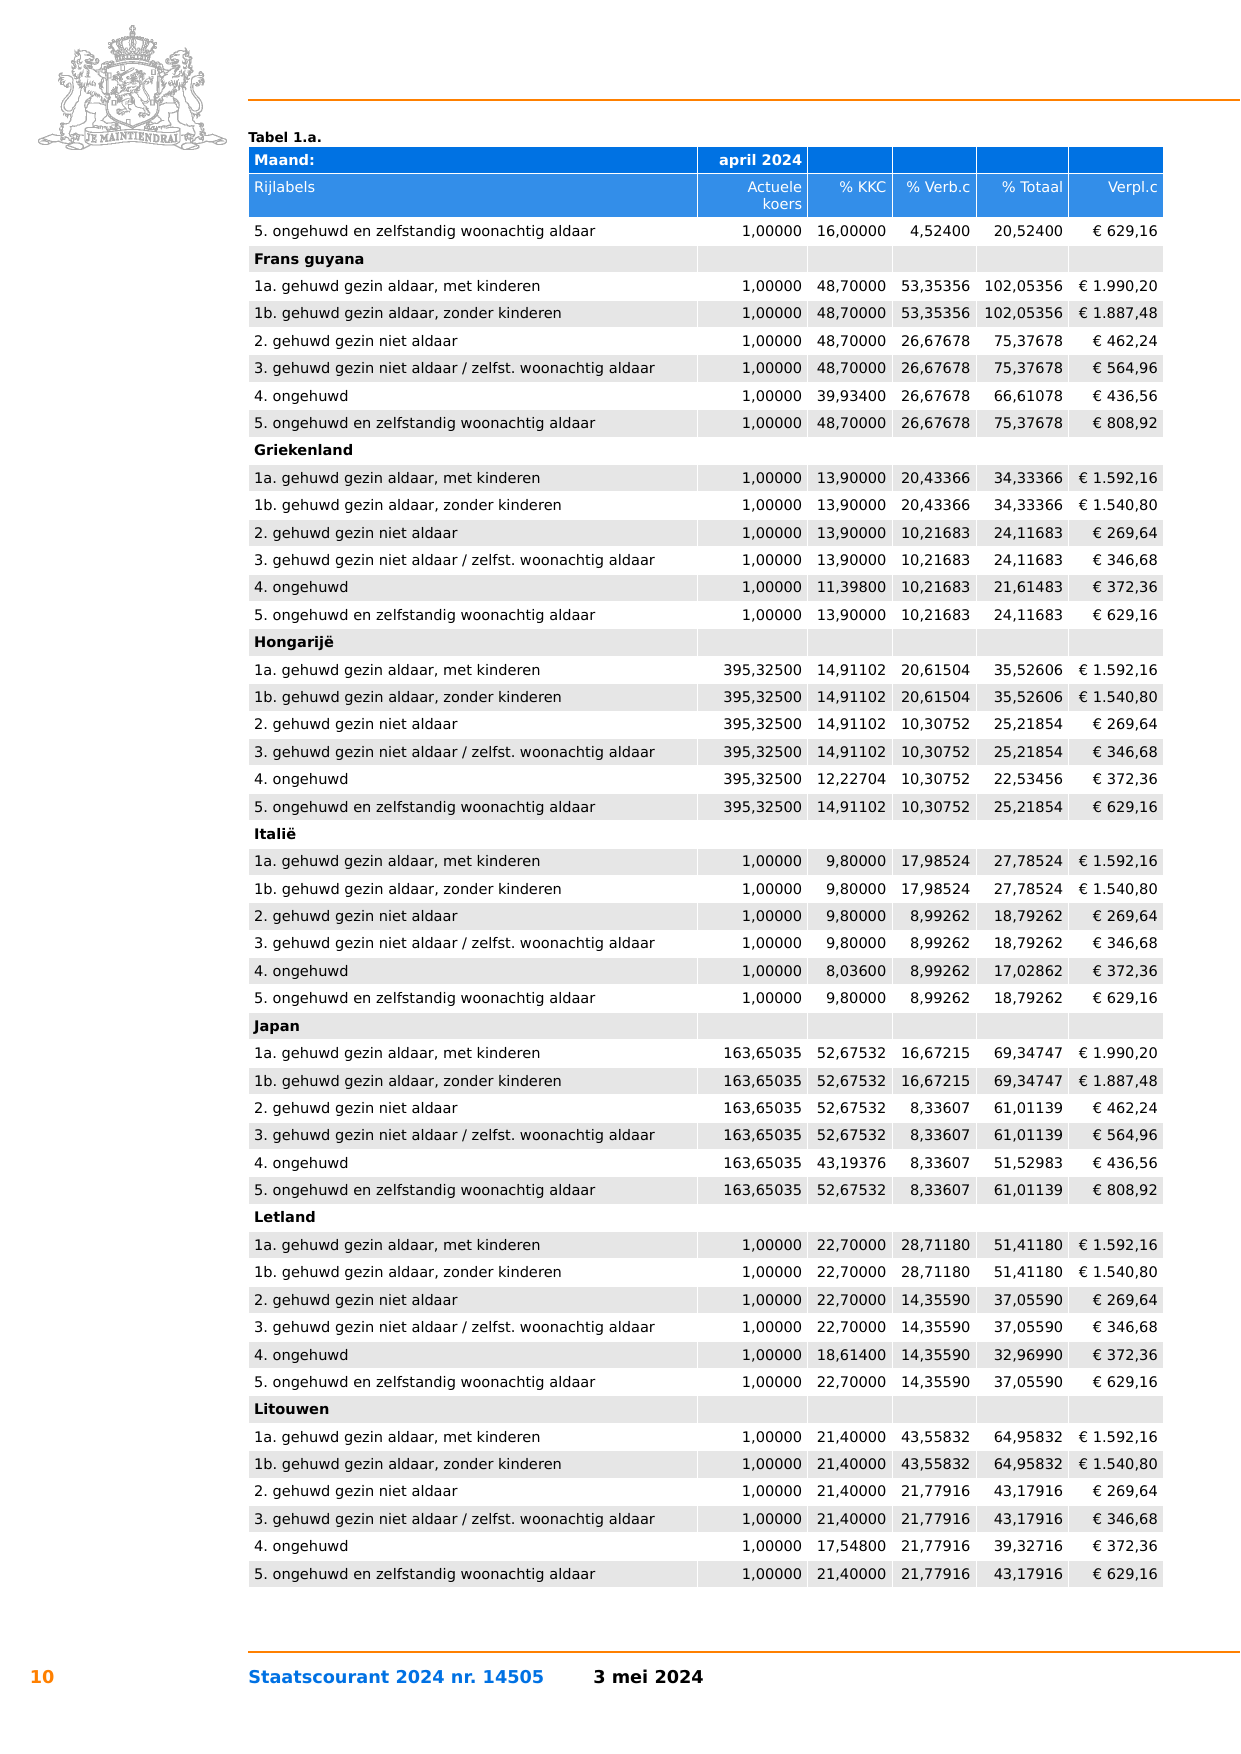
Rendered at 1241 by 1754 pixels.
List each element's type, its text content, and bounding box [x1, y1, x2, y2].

table_cell 18,61400 [808, 1342, 892, 1368]
table_cell 52,67532 [808, 1123, 892, 1149]
table_cell 75,37678 [977, 355, 1068, 382]
table_cell 2. gehuwd gezin niet aldaar [249, 1095, 697, 1121]
table_cell 13,90000 [808, 493, 892, 519]
table_header Tabel 1.a. [248, 130, 1163, 146]
table_cell 1a. gehuwd gezin aldaar, met kinderen [249, 1040, 697, 1067]
table_cell 1a. gehuwd gezin aldaar, met kinderen [249, 1424, 697, 1450]
table_cell 1a. gehuwd gezin aldaar, met kinderen [249, 1232, 697, 1258]
table_cell 8,33607 [893, 1123, 976, 1149]
table_cell 11,39800 [808, 575, 892, 601]
table_cell [698, 629, 807, 656]
table_cell 20,61504 [893, 684, 976, 711]
table_cell € 346,68 [1069, 931, 1163, 957]
table_cell 2. gehuwd gezin niet aldaar [249, 328, 697, 354]
table_cell 14,91102 [808, 684, 892, 711]
table_cell 17,54800 [808, 1534, 892, 1560]
table_cell [808, 246, 892, 272]
table_cell 22,70000 [808, 1260, 892, 1286]
table_cell 24,11683 [977, 520, 1068, 546]
table_cell 14,91102 [808, 794, 892, 820]
table_cell 18,79262 [977, 931, 1068, 957]
table_cell 17,02862 [977, 958, 1068, 984]
table_cell 395,32500 [698, 712, 807, 738]
table_cell € 462,24 [1069, 1095, 1163, 1121]
table_cell 163,65035 [698, 1123, 807, 1149]
table_cell [893, 1205, 976, 1231]
table_cell 14,91102 [808, 712, 892, 738]
table_cell Litouwen [249, 1396, 697, 1423]
table_cell 35,52606 [977, 657, 1068, 683]
table_cell € 269,64 [1069, 520, 1163, 546]
table_cell 1,00000 [698, 575, 807, 601]
table_cell 28,71180 [893, 1232, 976, 1258]
table_cell 1,00000 [698, 1506, 807, 1532]
table_cell 37,05590 [977, 1314, 1068, 1341]
table_cell 1,00000 [698, 1260, 807, 1286]
table_cell 5. ongehuwd en zelfstandig woonachtig aldaar [249, 219, 697, 245]
table_cell [893, 147, 976, 173]
table_cell € 269,64 [1069, 903, 1163, 930]
table_cell % Totaal [977, 174, 1068, 217]
table_cell 35,52606 [977, 684, 1068, 711]
table_cell 22,70000 [808, 1369, 892, 1395]
table_cell 61,01139 [977, 1177, 1068, 1204]
table_cell € 372,36 [1069, 1534, 1163, 1560]
table_cell € 346,68 [1069, 1506, 1163, 1532]
table_cell 9,80000 [808, 931, 892, 957]
table_cell 4. ongehuwd [249, 1150, 697, 1176]
table_cell [977, 629, 1068, 656]
table_cell € 346,68 [1069, 1314, 1163, 1341]
table_cell 2. gehuwd gezin niet aldaar [249, 903, 697, 930]
table_cell [1069, 1013, 1163, 1039]
table_cell 21,40000 [808, 1479, 892, 1505]
table_cell 1,00000 [698, 986, 807, 1012]
table_cell € 372,36 [1069, 958, 1163, 984]
table_cell 69,34747 [977, 1068, 1068, 1094]
table_cell € 1.887,48 [1069, 1068, 1163, 1094]
table_cell € 372,36 [1069, 766, 1163, 793]
table_cell 25,21854 [977, 794, 1068, 820]
table_cell 1,00000 [698, 383, 807, 409]
table_cell € 629,16 [1069, 794, 1163, 820]
table_cell 8,99262 [893, 958, 976, 984]
table_cell 1,00000 [698, 520, 807, 546]
table_cell 34,33366 [977, 465, 1068, 491]
table_cell 14,35590 [893, 1287, 976, 1313]
table_cell 4. ongehuwd [249, 383, 697, 409]
table_cell [808, 438, 892, 464]
table_cell [698, 821, 807, 847]
table_cell 10,21683 [893, 602, 976, 628]
table_cell 1,00000 [698, 219, 807, 245]
table_cell 51,41180 [977, 1232, 1068, 1258]
table_cell 37,05590 [977, 1287, 1068, 1313]
table_cell 34,33366 [977, 493, 1068, 519]
table_cell 53,35356 [893, 273, 976, 299]
table_cell € 629,16 [1069, 1369, 1163, 1395]
table_cell 17,98524 [893, 849, 976, 875]
table_cell 25,21854 [977, 739, 1068, 765]
table_cell 5. ongehuwd en zelfstandig woonachtig aldaar [249, 410, 697, 437]
table_cell 48,70000 [808, 410, 892, 437]
table_cell 22,70000 [808, 1314, 892, 1341]
table_cell 27,78524 [977, 876, 1068, 902]
table_cell 10,21683 [893, 520, 976, 546]
table_cell 14,35590 [893, 1342, 976, 1368]
table_cell € 629,16 [1069, 219, 1163, 245]
table_cell [808, 629, 892, 656]
table_cell 3. gehuwd gezin niet aldaar / zelfst. woonachtig aldaar [249, 1123, 697, 1149]
table_cell 75,37678 [977, 328, 1068, 354]
table_cell 20,43366 [893, 465, 976, 491]
table_cell 8,99262 [893, 986, 976, 1012]
table_cell 163,65035 [698, 1177, 807, 1204]
table_cell 21,77916 [893, 1506, 976, 1532]
table_cell 1b. gehuwd gezin aldaar, zonder kinderen [249, 1451, 697, 1478]
table_cell [1069, 147, 1163, 173]
table_cell [977, 1205, 1068, 1231]
table_cell 21,40000 [808, 1424, 892, 1450]
table_cell 163,65035 [698, 1068, 807, 1094]
table_cell [1069, 1205, 1163, 1231]
table_cell € 346,68 [1069, 739, 1163, 765]
table_cell 5. ongehuwd en zelfstandig woonachtig aldaar [249, 1369, 697, 1395]
table_cell 1,00000 [698, 493, 807, 519]
table_cell 21,77916 [893, 1534, 976, 1560]
table_cell 1,00000 [698, 849, 807, 875]
table_cell € 1.540,80 [1069, 1260, 1163, 1286]
table_cell Actuele koers [698, 174, 807, 217]
table_cell 1b. gehuwd gezin aldaar, zonder kinderen [249, 301, 697, 327]
table_cell [808, 1205, 892, 1231]
table_cell 163,65035 [698, 1150, 807, 1176]
table_cell Frans guyana [249, 246, 697, 272]
table_cell 21,40000 [808, 1506, 892, 1532]
table_cell € 346,68 [1069, 547, 1163, 573]
table_cell 1b. gehuwd gezin aldaar, zonder kinderen [249, 493, 697, 519]
table_cell 39,93400 [808, 383, 892, 409]
table_cell 24,11683 [977, 602, 1068, 628]
table_cell 395,32500 [698, 766, 807, 793]
table_cell 14,35590 [893, 1314, 976, 1341]
table_cell 395,32500 [698, 657, 807, 683]
table_cell 52,67532 [808, 1177, 892, 1204]
table_cell € 564,96 [1069, 1123, 1163, 1149]
table_cell 8,33607 [893, 1150, 976, 1176]
table_cell 18,79262 [977, 903, 1068, 930]
table_cell 1,00000 [698, 1479, 807, 1505]
table_cell € 1.592,16 [1069, 1232, 1163, 1258]
table_cell 16,67215 [893, 1040, 976, 1067]
table_cell 3. gehuwd gezin niet aldaar / zelfst. woonachtig aldaar [249, 739, 697, 765]
table_cell 3. gehuwd gezin niet aldaar / zelfst. woonachtig aldaar [249, 1506, 697, 1532]
table_cell € 462,24 [1069, 328, 1163, 354]
table_cell 26,67678 [893, 328, 976, 354]
table_cell € 269,64 [1069, 1479, 1163, 1505]
table_cell 14,91102 [808, 657, 892, 683]
table_cell 14,91102 [808, 739, 892, 765]
table_cell 1,00000 [698, 301, 807, 327]
table_cell 8,33607 [893, 1177, 976, 1204]
table_cell € 436,56 [1069, 1150, 1163, 1176]
table_cell 21,61483 [977, 575, 1068, 601]
table_cell 3. gehuwd gezin niet aldaar / zelfst. woonachtig aldaar [249, 931, 697, 957]
table_cell € 1.592,16 [1069, 1424, 1163, 1450]
table_cell 10,21683 [893, 575, 976, 601]
table_cell 52,67532 [808, 1095, 892, 1121]
table_cell 1b. gehuwd gezin aldaar, zonder kinderen [249, 684, 697, 711]
table_cell [1069, 438, 1163, 464]
table_cell 28,71180 [893, 1260, 976, 1286]
table_cell 5. ongehuwd en zelfstandig woonachtig aldaar [249, 602, 697, 628]
table_cell 20,43366 [893, 493, 976, 519]
table_cell [893, 821, 976, 847]
table_cell 17,98524 [893, 876, 976, 902]
table_cell [808, 821, 892, 847]
table_cell 10,30752 [893, 766, 976, 793]
table_cell Hongarijë [249, 629, 697, 656]
table_cell 26,67678 [893, 355, 976, 382]
table_cell 1,00000 [698, 1314, 807, 1341]
table_cell 2. gehuwd gezin niet aldaar [249, 1287, 697, 1313]
table_cell 3. gehuwd gezin niet aldaar / zelfst. woonachtig aldaar [249, 355, 697, 382]
table_cell Griekenland [249, 438, 697, 464]
table_cell 48,70000 [808, 273, 892, 299]
table_cell 1,00000 [698, 602, 807, 628]
table_cell € 1.592,16 [1069, 849, 1163, 875]
table_cell 13,90000 [808, 547, 892, 573]
table_cell 8,03600 [808, 958, 892, 984]
table_cell 9,80000 [808, 986, 892, 1012]
table_cell [893, 629, 976, 656]
table_cell 21,40000 [808, 1451, 892, 1478]
table_cell 1,00000 [698, 547, 807, 573]
table_cell 18,79262 [977, 986, 1068, 1012]
table_cell [1069, 1396, 1163, 1423]
table_cell 3. gehuwd gezin niet aldaar / zelfst. woonachtig aldaar [249, 547, 697, 573]
table_cell 1,00000 [698, 1534, 807, 1560]
table_cell 1a. gehuwd gezin aldaar, met kinderen [249, 465, 697, 491]
table_cell 1,00000 [698, 1424, 807, 1450]
table_cell 2. gehuwd gezin niet aldaar [249, 712, 697, 738]
table_cell 4,52400 [893, 219, 976, 245]
table_cell 39,32716 [977, 1534, 1068, 1560]
table_cell [808, 1396, 892, 1423]
table_cell 48,70000 [808, 301, 892, 327]
table_cell 8,99262 [893, 903, 976, 930]
table_cell Italië [249, 821, 697, 847]
table_cell 102,05356 [977, 301, 1068, 327]
table_cell % KKC [808, 174, 892, 217]
table_cell % Verb.c [893, 174, 976, 217]
table_cell Letland [249, 1205, 697, 1231]
table_cell € 1.592,16 [1069, 465, 1163, 491]
table_cell 4. ongehuwd [249, 958, 697, 984]
table_cell [977, 147, 1068, 173]
table_cell 8,99262 [893, 931, 976, 957]
table_cell 64,95832 [977, 1424, 1068, 1450]
table_cell 20,61504 [893, 657, 976, 683]
table_cell 9,80000 [808, 876, 892, 902]
table_cell Maand: [249, 147, 697, 173]
table_cell 43,55832 [893, 1424, 976, 1450]
table_cell € 808,92 [1069, 410, 1163, 437]
table_cell 10,30752 [893, 712, 976, 738]
table_cell 5. ongehuwd en zelfstandig woonachtig aldaar [249, 794, 697, 820]
table_cell [977, 821, 1068, 847]
table_cell 4. ongehuwd [249, 1342, 697, 1368]
table_cell 1,00000 [698, 1369, 807, 1395]
table_cell 48,70000 [808, 328, 892, 354]
table_cell € 1.990,20 [1069, 273, 1163, 299]
table_cell € 1.592,16 [1069, 657, 1163, 683]
table_cell 1,00000 [698, 1287, 807, 1313]
table_cell 52,67532 [808, 1040, 892, 1067]
table_cell 1b. gehuwd gezin aldaar, zonder kinderen [249, 1068, 697, 1094]
table_cell [1069, 629, 1163, 656]
table_cell 1,00000 [698, 958, 807, 984]
table_cell 1a. gehuwd gezin aldaar, met kinderen [249, 273, 697, 299]
table_cell 1,00000 [698, 355, 807, 382]
table_cell [977, 1013, 1068, 1039]
table_cell 52,67532 [808, 1068, 892, 1094]
table_cell 51,41180 [977, 1260, 1068, 1286]
table_cell 22,53456 [977, 766, 1068, 793]
table_cell 13,90000 [808, 602, 892, 628]
table_cell [1069, 246, 1163, 272]
table_cell € 629,16 [1069, 986, 1163, 1012]
table_cell 1,00000 [698, 465, 807, 491]
table_cell € 808,92 [1069, 1177, 1163, 1204]
table_cell 32,96990 [977, 1342, 1068, 1368]
table_cell [698, 1396, 807, 1423]
table_cell 43,17916 [977, 1561, 1068, 1587]
table_cell 8,33607 [893, 1095, 976, 1121]
table_cell 1,00000 [698, 1561, 807, 1587]
table_cell € 372,36 [1069, 575, 1163, 601]
table_cell 69,34747 [977, 1040, 1068, 1067]
table_cell 14,35590 [893, 1369, 976, 1395]
table_cell € 629,16 [1069, 602, 1163, 628]
table_cell 13,90000 [808, 465, 892, 491]
table_cell 43,17916 [977, 1506, 1068, 1532]
table_cell [808, 147, 892, 173]
table_cell 1,00000 [698, 903, 807, 930]
table_cell 1a. gehuwd gezin aldaar, met kinderen [249, 849, 697, 875]
table_cell 102,05356 [977, 273, 1068, 299]
table_cell [698, 1205, 807, 1231]
table_cell 10,30752 [893, 739, 976, 765]
table_cell [698, 1013, 807, 1039]
table_cell [893, 246, 976, 272]
table_cell 10,21683 [893, 547, 976, 573]
table_cell 43,17916 [977, 1479, 1068, 1505]
table_cell 1a. gehuwd gezin aldaar, met kinderen [249, 657, 697, 683]
table_cell 13,90000 [808, 520, 892, 546]
table_cell € 1.887,48 [1069, 301, 1163, 327]
table_cell 16,67215 [893, 1068, 976, 1094]
table_cell 1,00000 [698, 410, 807, 437]
table_cell 21,77916 [893, 1479, 976, 1505]
table_cell 25,21854 [977, 712, 1068, 738]
table_cell 163,65035 [698, 1095, 807, 1121]
table_cell [893, 1396, 976, 1423]
table_cell Japan [249, 1013, 697, 1039]
picture [38, 25, 227, 150]
table_cell 12,22704 [808, 766, 892, 793]
table_cell 395,32500 [698, 794, 807, 820]
table_cell 21,77916 [893, 1561, 976, 1587]
table_cell [977, 1396, 1068, 1423]
table_cell 26,67678 [893, 410, 976, 437]
table_cell 5. ongehuwd en zelfstandig woonachtig aldaar [249, 1561, 697, 1587]
table_cell € 269,64 [1069, 712, 1163, 738]
table_cell 48,70000 [808, 355, 892, 382]
table_cell 1,00000 [698, 931, 807, 957]
table_cell [893, 438, 976, 464]
table_cell € 629,16 [1069, 1561, 1163, 1587]
table_cell 4. ongehuwd [249, 575, 697, 601]
table_cell 1b. gehuwd gezin aldaar, zonder kinderen [249, 876, 697, 902]
table_cell april 2024 [698, 147, 807, 173]
table_cell € 564,96 [1069, 355, 1163, 382]
table_cell 2. gehuwd gezin niet aldaar [249, 1479, 697, 1505]
table_cell [893, 1013, 976, 1039]
table_cell € 1.540,80 [1069, 684, 1163, 711]
table_cell 1,00000 [698, 1451, 807, 1478]
table_cell 10,30752 [893, 794, 976, 820]
table_cell 37,05590 [977, 1369, 1068, 1395]
table_cell Rijlabels [249, 174, 697, 217]
table_cell € 1.540,80 [1069, 876, 1163, 902]
table_cell [1069, 821, 1163, 847]
table_cell 9,80000 [808, 903, 892, 930]
table_cell 21,40000 [808, 1561, 892, 1587]
table_cell € 269,64 [1069, 1287, 1163, 1313]
table_cell 4. ongehuwd [249, 766, 697, 793]
table_cell 53,35356 [893, 301, 976, 327]
table_cell 395,32500 [698, 684, 807, 711]
table_cell 26,67678 [893, 383, 976, 409]
table_cell 9,80000 [808, 849, 892, 875]
table_cell 4. ongehuwd [249, 1534, 697, 1560]
table_cell 1,00000 [698, 273, 807, 299]
table_cell 1,00000 [698, 876, 807, 902]
table_cell 61,01139 [977, 1095, 1068, 1121]
table_cell € 372,36 [1069, 1342, 1163, 1368]
table_cell 395,32500 [698, 739, 807, 765]
table_cell 43,19376 [808, 1150, 892, 1176]
table_cell 22,70000 [808, 1232, 892, 1258]
table_cell 1,00000 [698, 1232, 807, 1258]
table_cell 2. gehuwd gezin niet aldaar [249, 520, 697, 546]
table_cell 24,11683 [977, 547, 1068, 573]
table_cell 16,00000 [808, 219, 892, 245]
table_cell 61,01139 [977, 1123, 1068, 1149]
table_cell 163,65035 [698, 1040, 807, 1067]
table_cell 51,52983 [977, 1150, 1068, 1176]
table_cell € 1.990,20 [1069, 1040, 1163, 1067]
table_cell [977, 246, 1068, 272]
table_cell 22,70000 [808, 1287, 892, 1313]
table_cell 5. ongehuwd en zelfstandig woonachtig aldaar [249, 1177, 697, 1204]
table_cell 1,00000 [698, 328, 807, 354]
table_cell € 1.540,80 [1069, 1451, 1163, 1478]
table_cell [808, 1013, 892, 1039]
table_cell 64,95832 [977, 1451, 1068, 1478]
table_cell 1b. gehuwd gezin aldaar, zonder kinderen [249, 1260, 697, 1286]
table_cell 66,61078 [977, 383, 1068, 409]
table_cell € 1.540,80 [1069, 493, 1163, 519]
table_cell 3. gehuwd gezin niet aldaar / zelfst. woonachtig aldaar [249, 1314, 697, 1341]
table_cell 43,55832 [893, 1451, 976, 1478]
table_cell Verpl.c [1069, 174, 1163, 217]
table_cell 75,37678 [977, 410, 1068, 437]
table_cell 5. ongehuwd en zelfstandig woonachtig aldaar [249, 986, 697, 1012]
table_cell € 436,56 [1069, 383, 1163, 409]
table_cell [698, 246, 807, 272]
table_cell 27,78524 [977, 849, 1068, 875]
table_cell 1,00000 [698, 1342, 807, 1368]
table_cell [698, 438, 807, 464]
table_cell 20,52400 [977, 219, 1068, 245]
table_cell [977, 438, 1068, 464]
